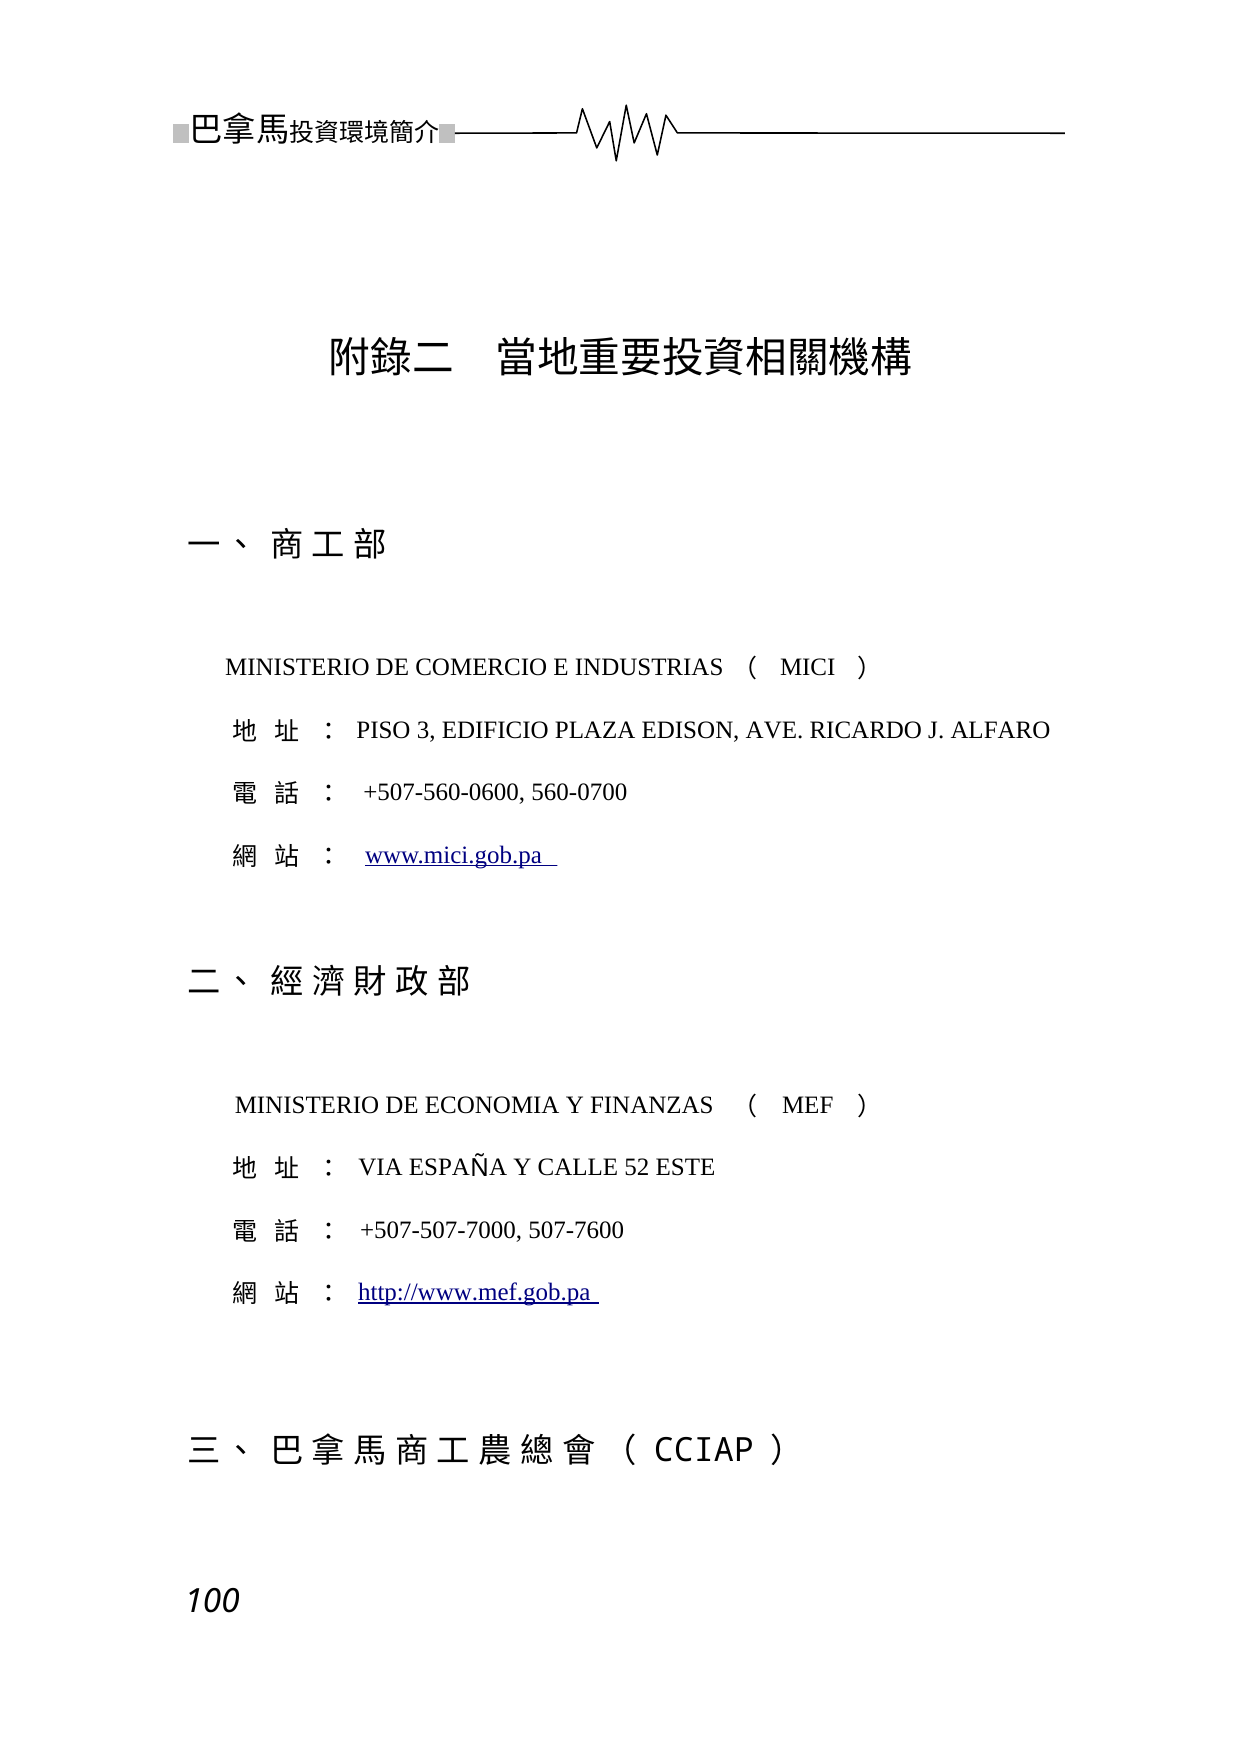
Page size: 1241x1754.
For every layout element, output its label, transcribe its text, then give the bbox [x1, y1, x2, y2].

text MINISTERIO DE COMERCIO E INDUSTRIAS（MICI） [207, 625, 1058, 688]
text 三、巴拿馬商工農總會（CCIAP） [183, 1375, 1058, 1500]
text 網站：http://www.mef.gob.pa [207, 1250, 1058, 1313]
text 電話：+507-560-0600, 560-0700 [207, 750, 1058, 813]
text 電話：+507-507-7000, 507-7600 [207, 1188, 1058, 1250]
text 網站：www.mici.gob.pa [207, 813, 1058, 875]
text 一、商工部 [183, 500, 1058, 563]
text 附錄二 當地重要投資相關機構 [183, 313, 1058, 375]
text 地址：VIA ESPAÑA Y CALLE 52 ESTE [207, 1125, 1058, 1188]
text 地址：PISO 3, EDIFICIO PLAZA EDISON, AVE. RICARDO J. ALFARO [207, 688, 1058, 750]
text 二、經濟財政部 [183, 938, 1058, 1000]
text MINISTERIO DE ECONOMIA Y FINANZAS（MEF） [207, 1063, 1058, 1125]
